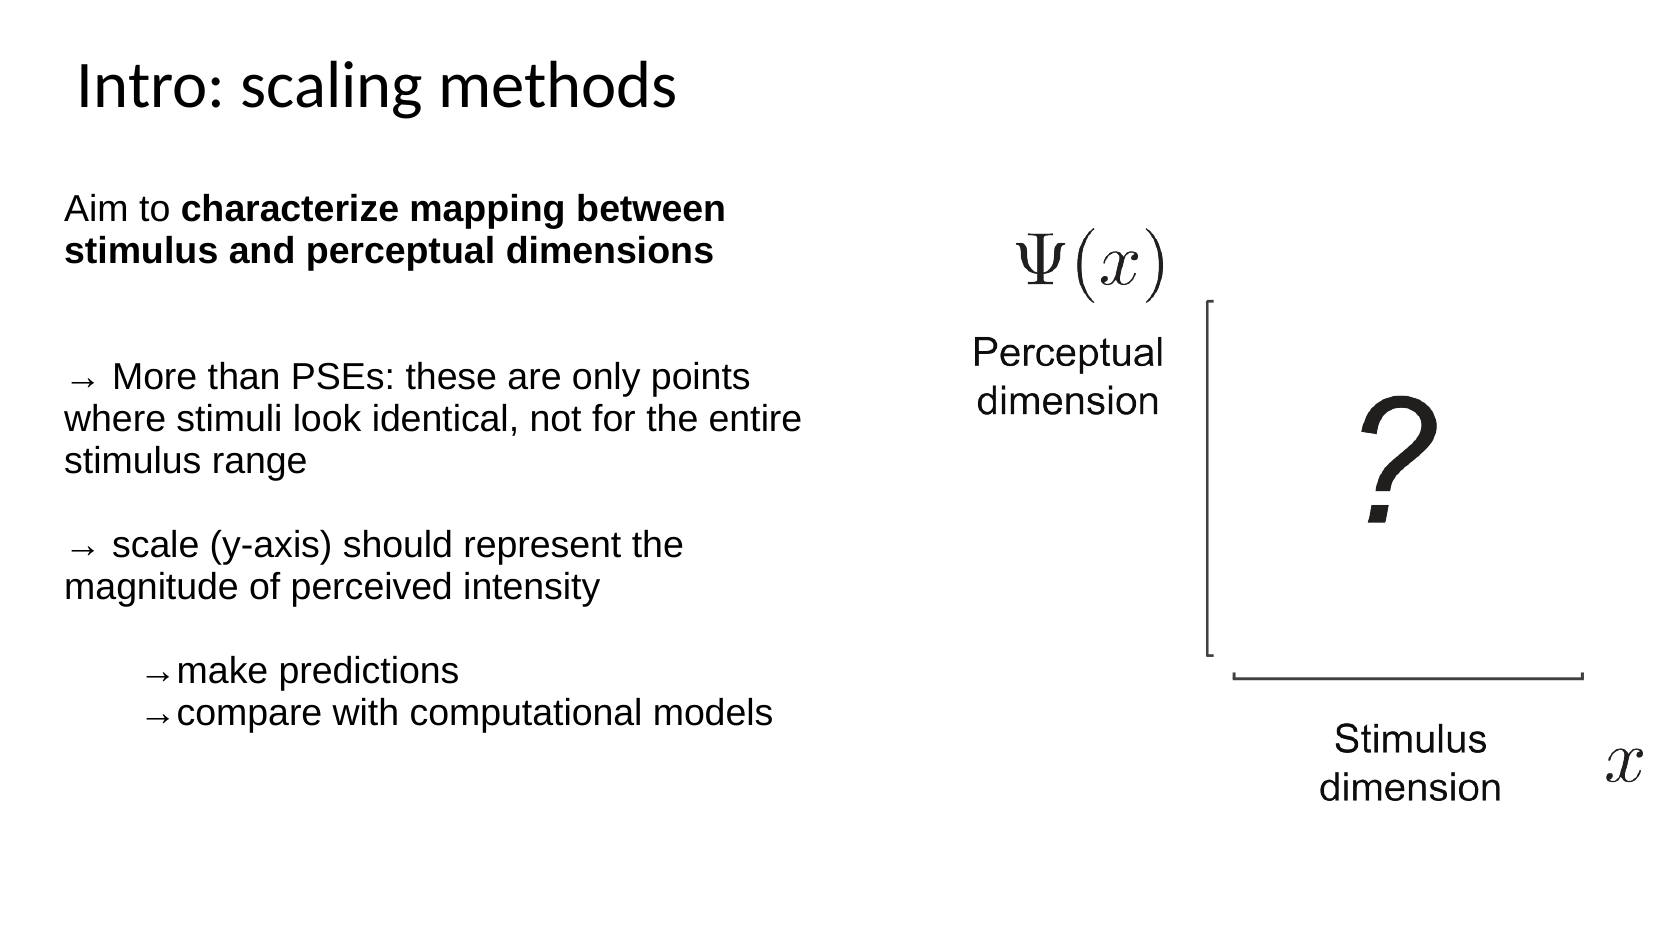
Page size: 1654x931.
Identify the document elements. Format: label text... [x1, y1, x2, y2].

text_box Aim to characterize mapping between stimulus and perceptual dimensions → More than PSEs: these are only points where stimuli look identical, not for the entire stimulus range → scale (y-axis) should represent the magnitude of perceived intensity →make predictions →compare with computational models [49, 180, 863, 826]
title Intro: scaling methods [76, 13, 1565, 169]
picture [975, 228, 1643, 801]
